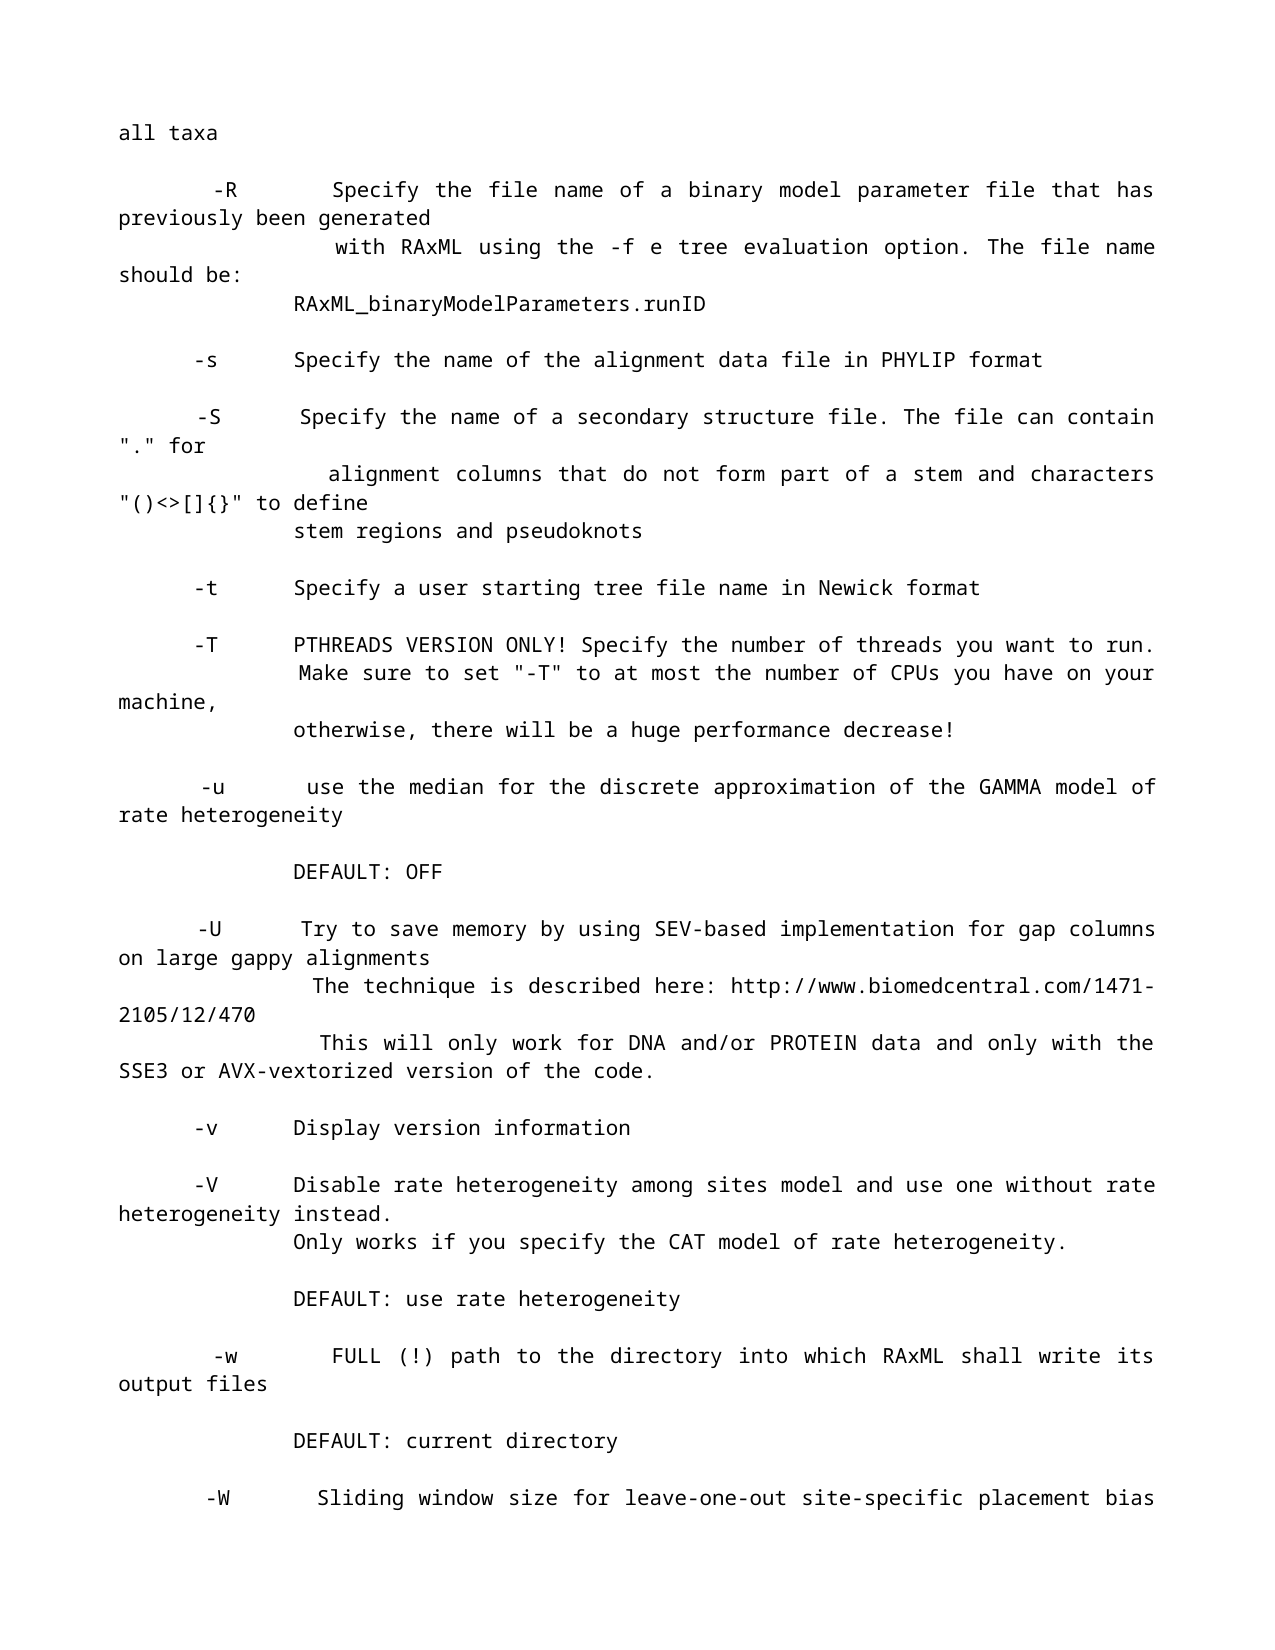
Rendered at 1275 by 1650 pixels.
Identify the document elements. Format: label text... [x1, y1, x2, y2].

text -R Specify the file name of a binary model parameter file that has previously been generated [118, 175, 1157, 232]
text -T PTHREADS VERSION ONLY! Specify the number of threads you want to run. [118, 630, 1157, 658]
text -S Specify the name of a secondary structure file. The file can contain "." for [118, 402, 1157, 459]
text Make sure to set "-T" to at most the number of CPUs you have on your machine, [118, 658, 1157, 715]
text RAxML_binaryModelParameters.runID [118, 289, 1157, 317]
text -s Specify the name of the alignment data file in PHYLIP format [118, 346, 1157, 374]
text -t Specify a user starting tree file name in Newick format [118, 573, 1157, 602]
text -w FULL (!) path to the directory into which RAxML shall write its output files [118, 1341, 1157, 1398]
text with RAxML using the -f e tree evaluation option. The file name should be: [118, 232, 1157, 289]
text The technique is described here: http://www.biomedcentral.com/1471-2105/12/470 [118, 971, 1157, 1028]
text DEFAULT: OFF [118, 857, 1157, 886]
text -v Display version information [118, 1113, 1157, 1142]
text DEFAULT: current directory [118, 1426, 1157, 1455]
text stem regions and pseudoknots [118, 516, 1157, 545]
text all taxa [118, 118, 1157, 147]
text -V Disable rate heterogeneity among sites model and use one without rate heterogeneity instead. [118, 1170, 1157, 1227]
text -W Sliding window size for leave-one-out site-specific placement bias [118, 1483, 1157, 1512]
text otherwise, there will be a huge performance decrease! [118, 715, 1157, 744]
text alignment columns that do not form part of a stem and characters "()<>[]{}" to define [118, 459, 1157, 516]
text -u use the median for the discrete approximation of the GAMMA model of rate heterogeneity [118, 772, 1157, 829]
text DEFAULT: use rate heterogeneity [118, 1284, 1157, 1312]
text -U Try to save memory by using SEV-based implementation for gap columns on large gappy alignments [118, 914, 1157, 971]
text This will only work for DNA and/or PROTEIN data and only with the SSE3 or AVX-vextorized version of the code. [118, 1028, 1157, 1085]
text Only works if you specify the CAT model of rate heterogeneity. [118, 1227, 1157, 1256]
